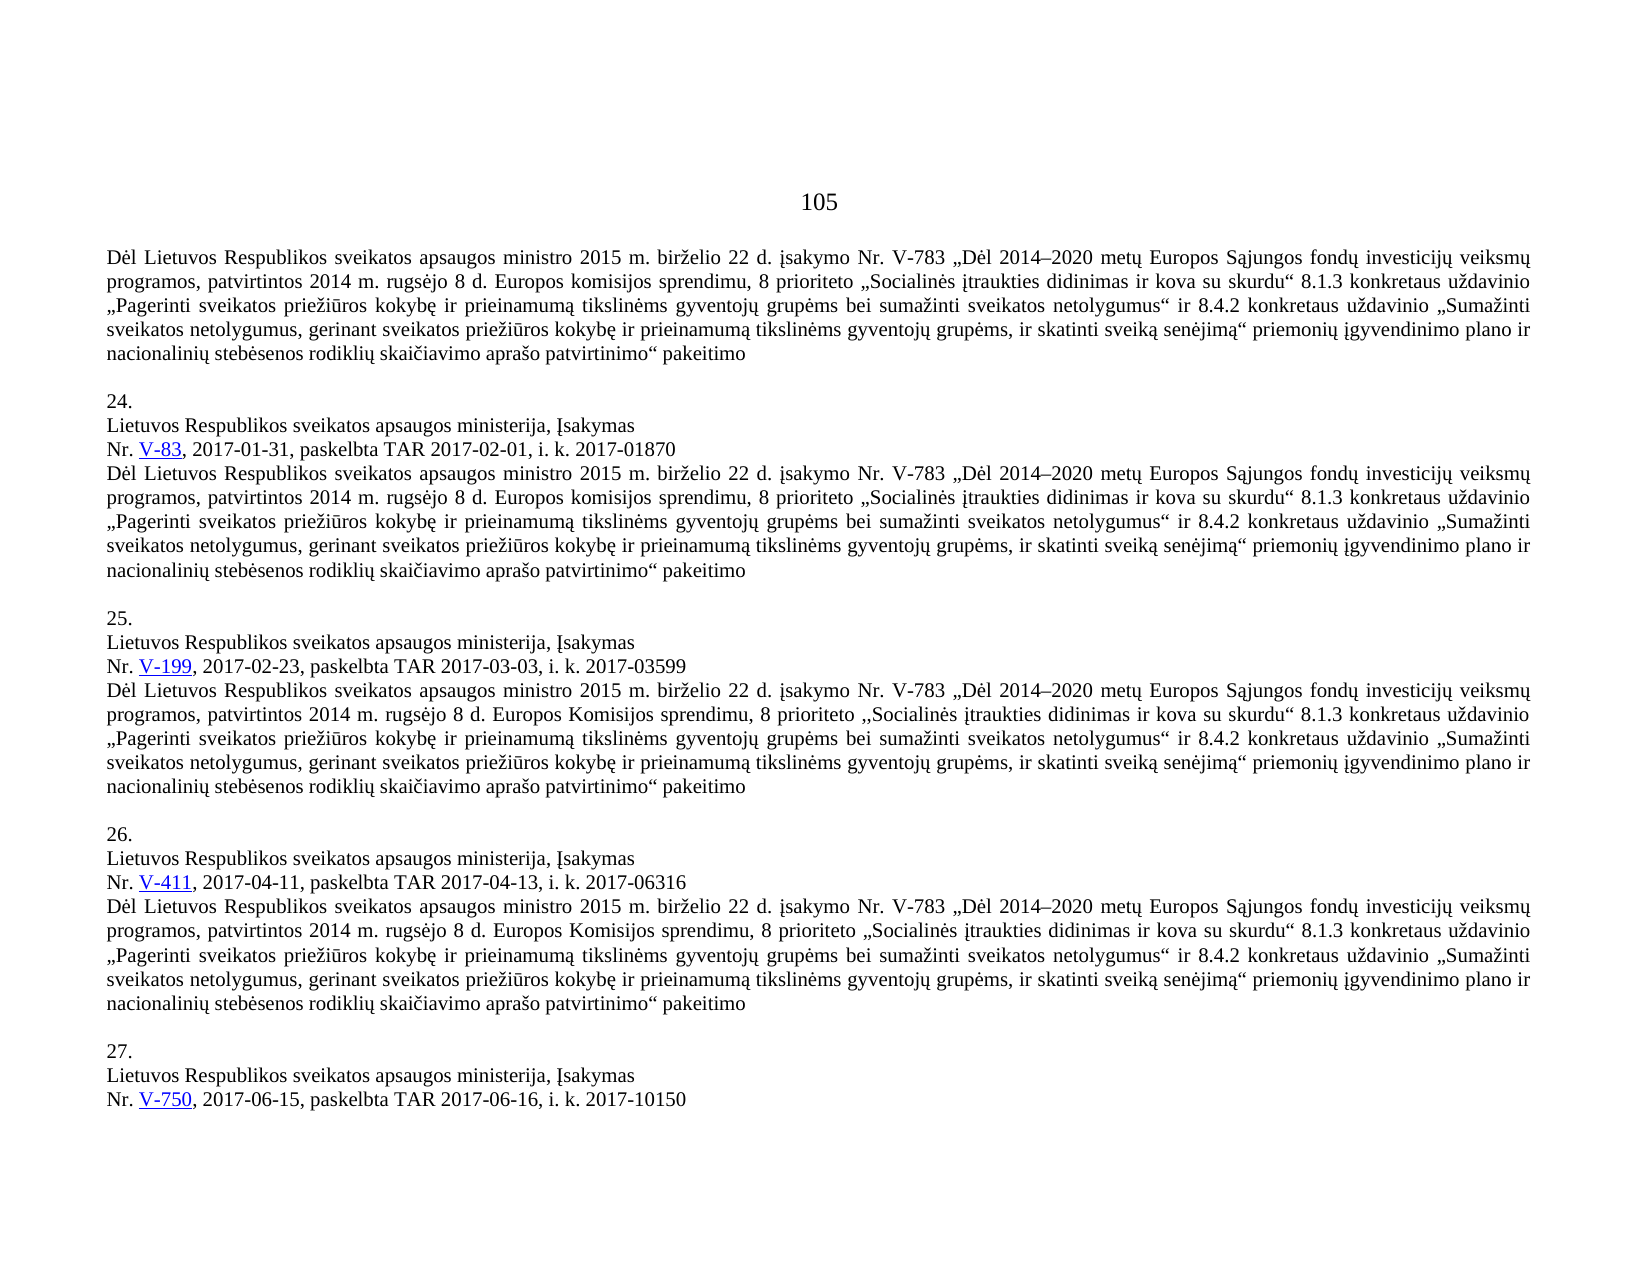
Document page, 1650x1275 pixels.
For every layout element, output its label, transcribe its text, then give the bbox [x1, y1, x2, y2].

text 26. [106, 822, 1532, 846]
text Dėl Lietuvos Respublikos sveikatos apsaugos ministro 2015 m. birželio 22 d. įsakymo Nr. V-783 „Dėl 2014–2020 metų Europos Sąjungos fondų investicijų veiksmų programos, patvirtintos 2014 m. rugsėjo 8 d. Europos komisijos sprendimu, 8 prioriteto „Socialinės įtraukties didinimas ir kova su skurdu“ 8.1.3 konkretaus uždavinio „Pagerinti sveikatos priežiūros kokybę ir prieinamumą tikslinėms gyventojų grupėms bei sumažinti sveikatos netolygumus“ ir 8.4.2 konkretaus uždavinio „Sumažinti sveikatos netolygumus, gerinant sveikatos priežiūros kokybę ir prieinamumą tikslinėms gyventojų grupėms, ir skatinti sveiką senėjimą“ priemonių įgyvendinimo plano ir nacionalinių stebėsenos rodiklių skaičiavimo aprašo patvirtinimo“ pakeitimo [106, 461, 1532, 582]
text 27. [106, 1039, 1532, 1063]
text Nr. V-83, 2017-01-31, paskelbta TAR 2017-02-01, i. k. 2017-01870 [106, 437, 1532, 461]
text Nr. V-411, 2017-04-11, paskelbta TAR 2017-04-13, i. k. 2017-06316 [106, 870, 1532, 894]
text Lietuvos Respublikos sveikatos apsaugos ministerija, Įsakymas [106, 630, 1532, 654]
text 25. [106, 606, 1532, 630]
text Nr. V-199, 2017-02-23, paskelbta TAR 2017-03-03, i. k. 2017-03599 [106, 654, 1532, 678]
text Lietuvos Respublikos sveikatos apsaugos ministerija, Įsakymas [106, 413, 1532, 437]
text 24. [106, 389, 1532, 413]
text Lietuvos Respublikos sveikatos apsaugos ministerija, Įsakymas [106, 1063, 1532, 1087]
text Dėl Lietuvos Respublikos sveikatos apsaugos ministro 2015 m. birželio 22 d. įsakymo Nr. V-783 „Dėl 2014–2020 metų Europos Sąjungos fondų investicijų veiksmų programos, patvirtintos 2014 m. rugsėjo 8 d. Europos Komisijos sprendimu, 8 prioriteto ,,Socialinės įtraukties didinimas ir kova su skurdu“ 8.1.3 konkretaus uždavinio „Pagerinti sveikatos priežiūros kokybę ir prieinamumą tikslinėms gyventojų grupėms bei sumažinti sveikatos netolygumus“ ir 8.4.2 konkretaus uždavinio „Sumažinti sveikatos netolygumus, gerinant sveikatos priežiūros kokybę ir prieinamumą tikslinėms gyventojų grupėms, ir skatinti sveiką senėjimą“ priemonių įgyvendinimo plano ir nacionalinių stebėsenos rodiklių skaičiavimo aprašo patvirtinimo“ pakeitimo [106, 678, 1532, 798]
text Lietuvos Respublikos sveikatos apsaugos ministerija, Įsakymas [106, 846, 1532, 870]
text Dėl Lietuvos Respublikos sveikatos apsaugos ministro 2015 m. birželio 22 d. įsakymo Nr. V-783 „Dėl 2014–2020 metų Europos Sąjungos fondų investicijų veiksmų programos, patvirtintos 2014 m. rugsėjo 8 d. Europos Komisijos sprendimu, 8 prioriteto „Socialinės įtraukties didinimas ir kova su skurdu“ 8.1.3 konkretaus uždavinio „Pagerinti sveikatos priežiūros kokybę ir prieinamumą tikslinėms gyventojų grupėms bei sumažinti sveikatos netolygumus“ ir 8.4.2 konkretaus uždavinio „Sumažinti sveikatos netolygumus, gerinant sveikatos priežiūros kokybę ir prieinamumą tikslinėms gyventojų grupėms, ir skatinti sveiką senėjimą“ priemonių įgyvendinimo plano ir nacionalinių stebėsenos rodiklių skaičiavimo aprašo patvirtinimo“ pakeitimo [106, 894, 1532, 1015]
text Nr. V-750, 2017-06-15, paskelbta TAR 2017-06-16, i. k. 2017-10150 [106, 1087, 1532, 1111]
text Dėl Lietuvos Respublikos sveikatos apsaugos ministro 2015 m. birželio 22 d. įsakymo Nr. V-783 „Dėl 2014–2020 metų Europos Sąjungos fondų investicijų veiksmų programos, patvirtintos 2014 m. rugsėjo 8 d. Europos komisijos sprendimu, 8 prioriteto „Socialinės įtraukties didinimas ir kova su skurdu“ 8.1.3 konkretaus uždavinio „Pagerinti sveikatos priežiūros kokybę ir prieinamumą tikslinėms gyventojų grupėms bei sumažinti sveikatos netolygumus“ ir 8.4.2 konkretaus uždavinio „Sumažinti sveikatos netolygumus, gerinant sveikatos priežiūros kokybę ir prieinamumą tikslinėms gyventojų grupėms, ir skatinti sveiką senėjimą“ priemonių įgyvendinimo plano ir nacionalinių stebėsenos rodiklių skaičiavimo aprašo patvirtinimo“ pakeitimo [106, 245, 1532, 365]
